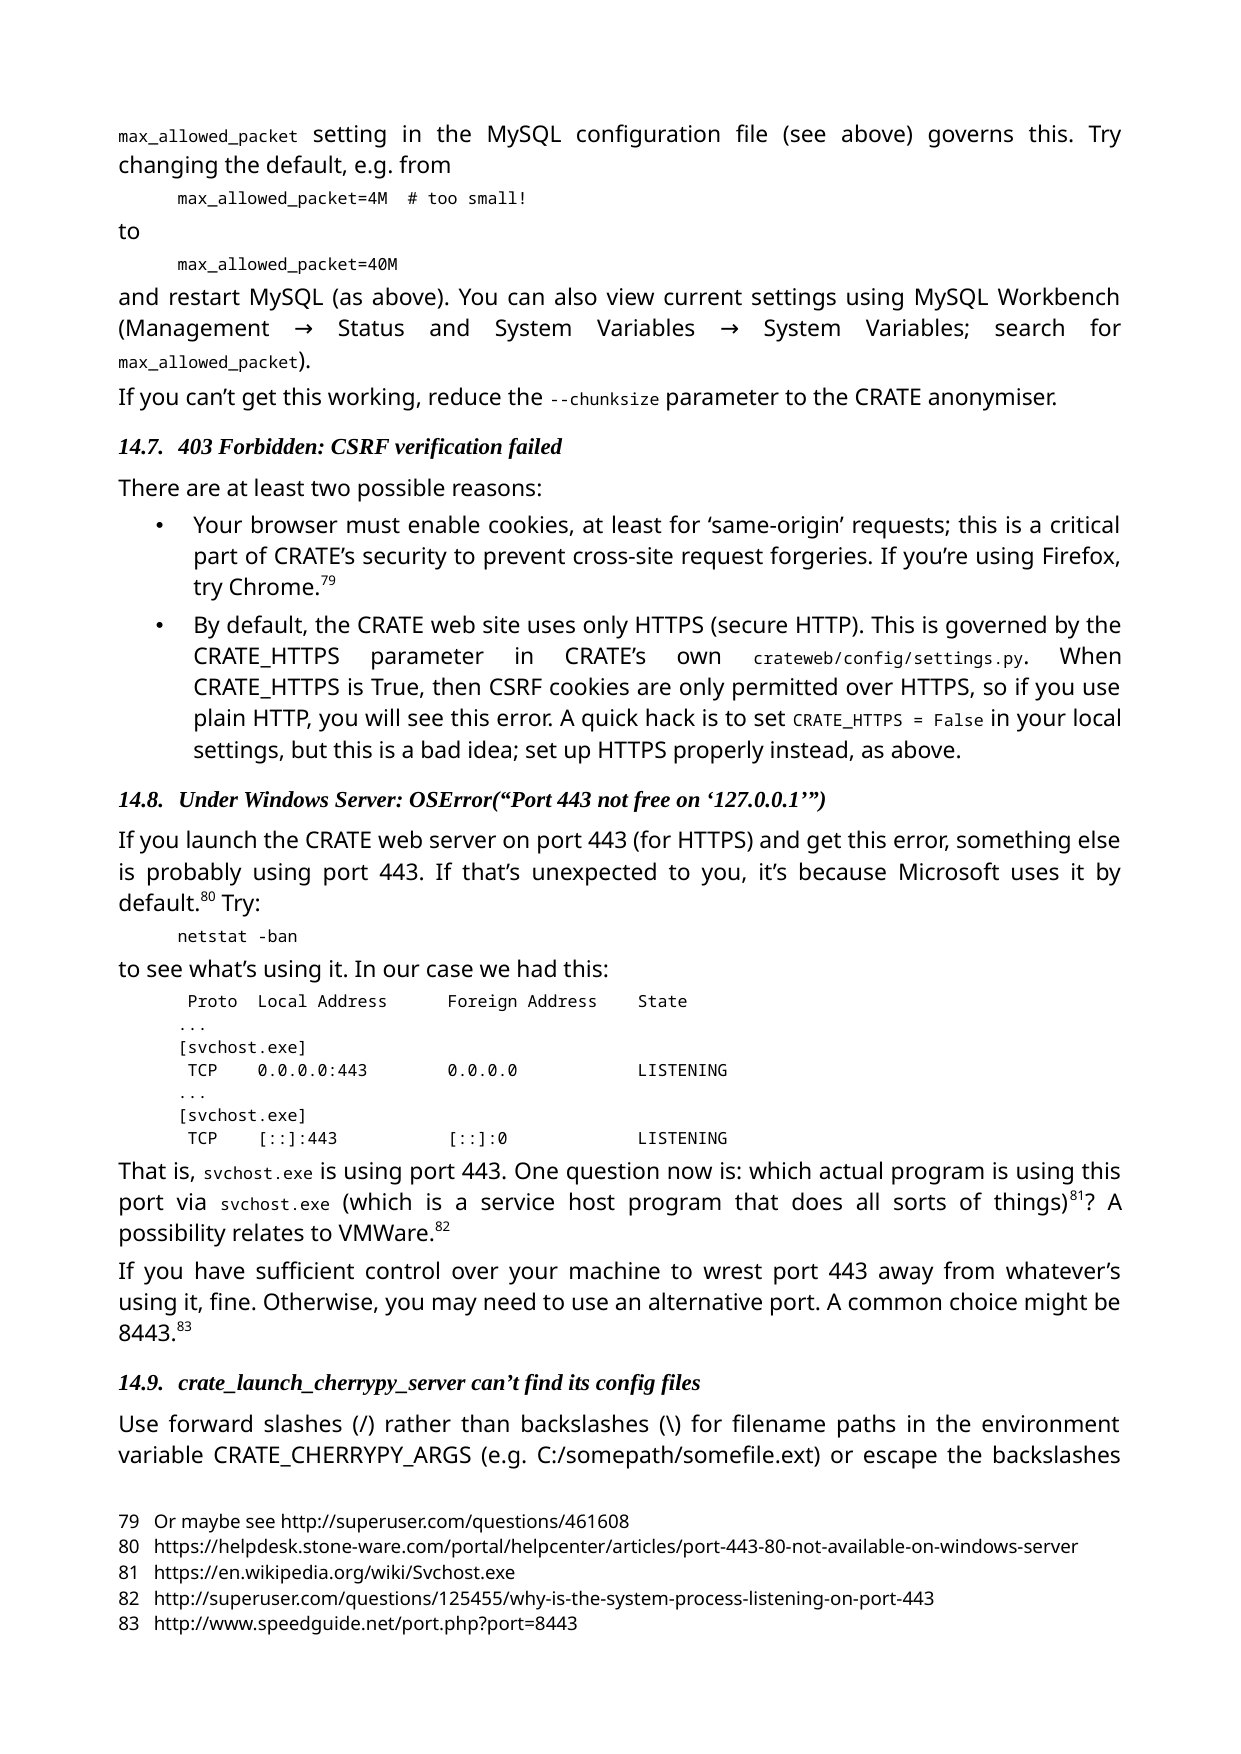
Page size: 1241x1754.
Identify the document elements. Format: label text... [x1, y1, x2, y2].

text If you can’t get this working, reduce the --chunksize parameter to the CRATE anonymiser. [118, 381, 1122, 412]
subtitle 403 Forbidden: CSRF verification failed [118, 433, 1122, 459]
text There are at least two possible reasons: [118, 472, 1122, 503]
text [svchost.exe] [177, 1103, 1122, 1126]
text max_allowed_packet=4M # too small! [177, 187, 1122, 209]
text ... [177, 1081, 1122, 1103]
text http://superuser.com/questions/125455/why-is-the-system-process-listening-on-port-443 [118, 1585, 1122, 1610]
text max_allowed_packet=40M [177, 252, 1122, 275]
text ... [177, 1013, 1122, 1035]
text [svchost.exe] [177, 1035, 1122, 1058]
text Proto Local Address Foreign Address State [177, 990, 1122, 1013]
text netstat -ban [177, 924, 1122, 947]
text max_allowed_packet setting in the MySQL configuration file (see above) governs this. Try changing the default, e.g. from [118, 118, 1122, 181]
list Your browser must enable cookies, at least for ‘same-origin’ requests; this is a critical part of CRATE’s security to prevent cross-site request forgeries. If you’re using Firefox, try Chrome. [156, 509, 1122, 603]
text https://en.wikipedia.org/wiki/Svchost.exe [118, 1559, 1122, 1585]
text and restart MySQL (as above). You can also view current settings using MySQL Workbench (Management → Status and System Variables → System Variables; search for max_allowed_packet). [118, 281, 1122, 375]
text to [118, 215, 1122, 246]
list By default, the CRATE web site uses only HTTPS (secure HTTP). This is governed by the CRATE_HTTPS parameter in CRATE’s own crateweb/config/settings.py. When CRATE_HTTPS is True, then CSRF cookies are only permitted over HTTPS, so if you use plain HTTP, you will see this error. A quick hack is to set CRATE_HTTPS = False in your local settings, but this is a bad idea; set up HTTPS properly instead, as above. [156, 608, 1122, 765]
subtitle crate_launch_cherrypy_server can’t find its config files [118, 1369, 1122, 1396]
text TCP 0.0.0.0:443 0.0.0.0 LISTENING [177, 1058, 1122, 1081]
text https://helpdesk.stone-ware.com/portal/helpcenter/articles/port-443-80-not-available-on-windows-server [118, 1534, 1122, 1559]
text If you launch the CRATE web server on port 443 (for HTTPS) and get this error, something else is probably using port 443. If that’s unexpected to you, it’s because Microsoft uses it by default. Try: [118, 824, 1122, 918]
text to see what’s using it. In our case we had this: [118, 953, 1122, 984]
subtitle Under Windows Server: OSError(“Port 443 not free on ‘127.0.0.1’”) [118, 786, 1122, 812]
text Use forward slashes (/) rather than backslashes (\) for filename paths in the environment variable CRATE_CHERRYPY_ARGS (e.g. C:/somepath/somefile.ext) or escape the backslashes [118, 1408, 1122, 1471]
text TCP [::]:443 [::]:0 LISTENING [177, 1126, 1122, 1149]
list Or maybe see http://superuser.com/questions/461608 [118, 1508, 1122, 1534]
text That is, svchost.exe is using port 443. One question now is: which actual program is using this port via svchost.exe (which is a service host program that does all sorts of things)? A possibility relates to VMWare. [118, 1155, 1122, 1249]
text http://www.speedguide.net/port.php?port=8443 [118, 1610, 1122, 1636]
text If you have sufficient control over your machine to wrest port 443 away from whatever’s using it, fine. Otherwise, you may need to use an alternative port. A common choice might be 8443. [118, 1254, 1122, 1348]
